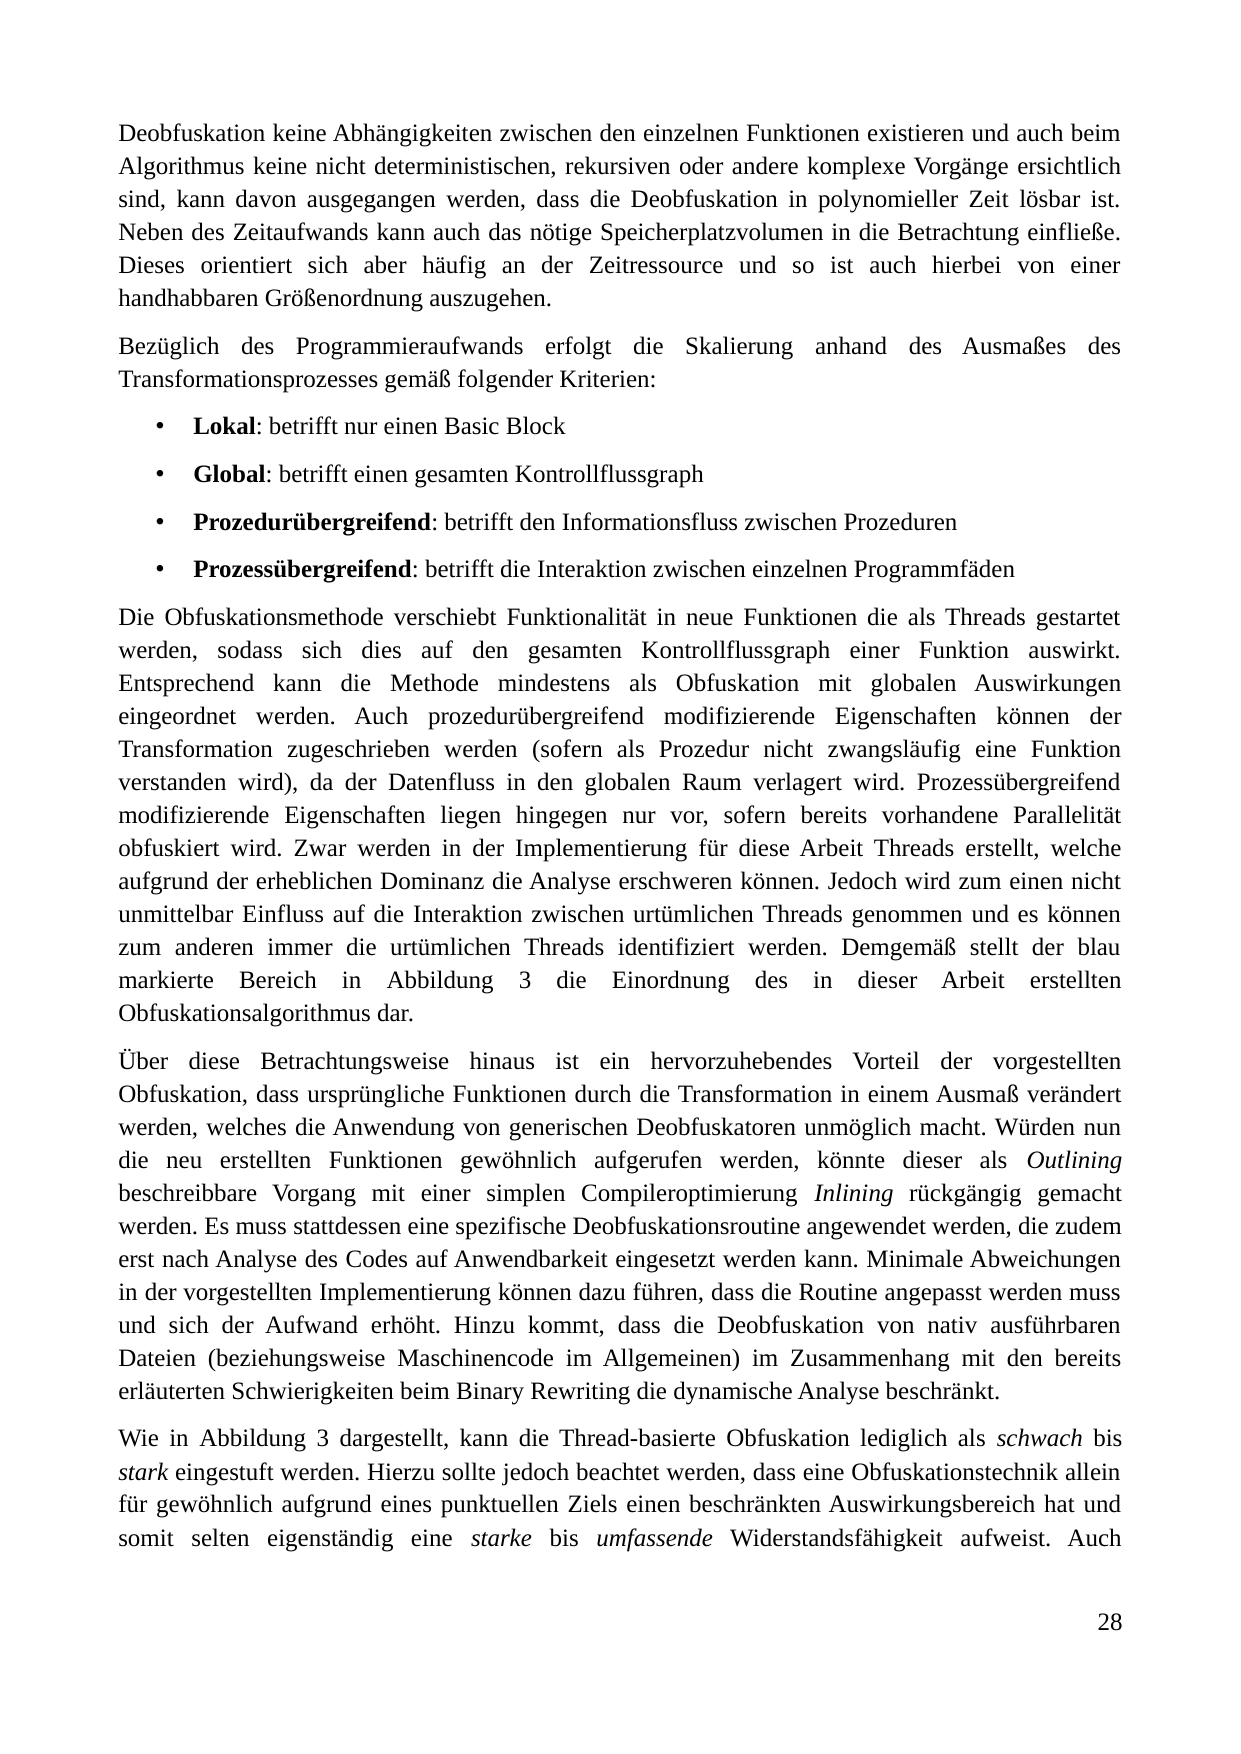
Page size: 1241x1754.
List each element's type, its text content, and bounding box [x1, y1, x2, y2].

list Prozessübergreifend: betrifft die Interaktion zwischen einzelnen Programmfäden [156, 554, 1122, 583]
text Wie in Abbildung 3 dargestellt, kann die Thread-basierte Obfuskation lediglich als schwach bis stark eingestuft werden. Hierzu sollte jedoch beachtet werden, dass eine Obfuskationstechnik allein für gewöhnlich aufgrund eines punktuellen Ziels einen beschränkten Auswirkungsbereich hat und somit selten eigenständig eine starke bis umfassende Widerstandsfähigkeit aufweist. Auch [118, 1423, 1122, 1551]
text Deobfuskation keine Abhängigkeiten zwischen den einzelnen Funktionen existieren und auch beim Algorithmus keine nicht deterministischen, rekursiven oder andere komplexe Vorgänge ersichtlich sind, kann davon ausgegangen werden, dass die Deobfuskation in polynomieller Zeit lösbar ist. Neben des Zeitaufwands kann auch das nötige Speicherplatzvolumen in die Betrachtung einfließe. Dieses orientiert sich aber häufig an der Zeitressource und so ist auch hierbei von einer handhabbaren Größenordnung auszugehen. [118, 118, 1122, 312]
list Lokal: betrifft nur einen Basic Block [156, 411, 1122, 440]
list Global: betrifft einen gesamten Kontrollflussgraph [156, 459, 1122, 488]
list Prozedurübergreifend: betrifft den Informationsfluss zwischen Prozeduren [156, 507, 1122, 535]
text Über diese Betrachtungsweise hinaus ist ein hervorzuhebendes Vorteil der vorgestellten Obfuskation, dass ursprüngliche Funktionen durch die Transformation in einem Ausmaß verändert werden, welches die Anwendung von generischen Deobfuskatoren unmöglich macht. Würden nun die neu erstellten Funktionen gewöhnlich aufgerufen werden, könnte dieser als Outlining beschreibbare Vorgang mit einer simplen Compileroptimierung Inlining rückgängig gemacht werden. Es muss stattdessen eine spezifische Deobfuskationsroutine angewendet werden, die zudem erst nach Analyse des Codes auf Anwendbarkeit eingesetzt werden kann. Minimale Abweichungen in der vorgestellten Implementierung können dazu führen, dass die Routine angepasst werden muss und sich der Aufwand erhöht. Hinzu kommt, dass die Deobfuskation von nativ ausführbaren Dateien (beziehungsweise Maschinencode im Allgemeinen) im Zusammenhang mit den bereits erläuterten Schwierigkeiten beim Binary Rewriting die dynamische Analyse beschränkt. [118, 1046, 1122, 1405]
text Die Obfuskationsmethode verschiebt Funktionalität in neue Funktionen die als Threads gestartet werden, sodass sich dies auf den gesamten Kontrollflussgraph einer Funktion auswirkt. Entsprechend kann die Methode mindestens als Obfuskation mit globalen Auswirkungen eingeordnet werden. Auch prozedurübergreifend modifizierende Eigenschaften können der Transformation zugeschrieben werden (sofern als Prozedur nicht zwangsläufig eine Funktion verstanden wird), da der Datenfluss in den globalen Raum verlagert wird. Prozessübergreifend modifizierende Eigenschaften liegen hingegen nur vor, sofern bereits vorhandene Parallelität obfuskiert wird. Zwar werden in der Implementierung für diese Arbeit Threads erstellt, welche aufgrund der erheblichen Dominanz die Analyse erschweren können. Jedoch wird zum einen nicht unmittelbar Einfluss auf die Interaktion zwischen urtümlichen Threads genommen und es können zum anderen immer die urtümlichen Threads identifiziert werden. Demgemäß stellt der blau markierte Bereich in Abbildung 3 die Einordnung des in dieser Arbeit erstellten Obfuskationsalgorithmus dar. [118, 602, 1122, 1027]
text Bezüglich des Programmieraufwands erfolgt die Skalierung anhand des Ausmaßes des Transformationsprozesses gemäß folgender Kriterien: [118, 331, 1122, 393]
